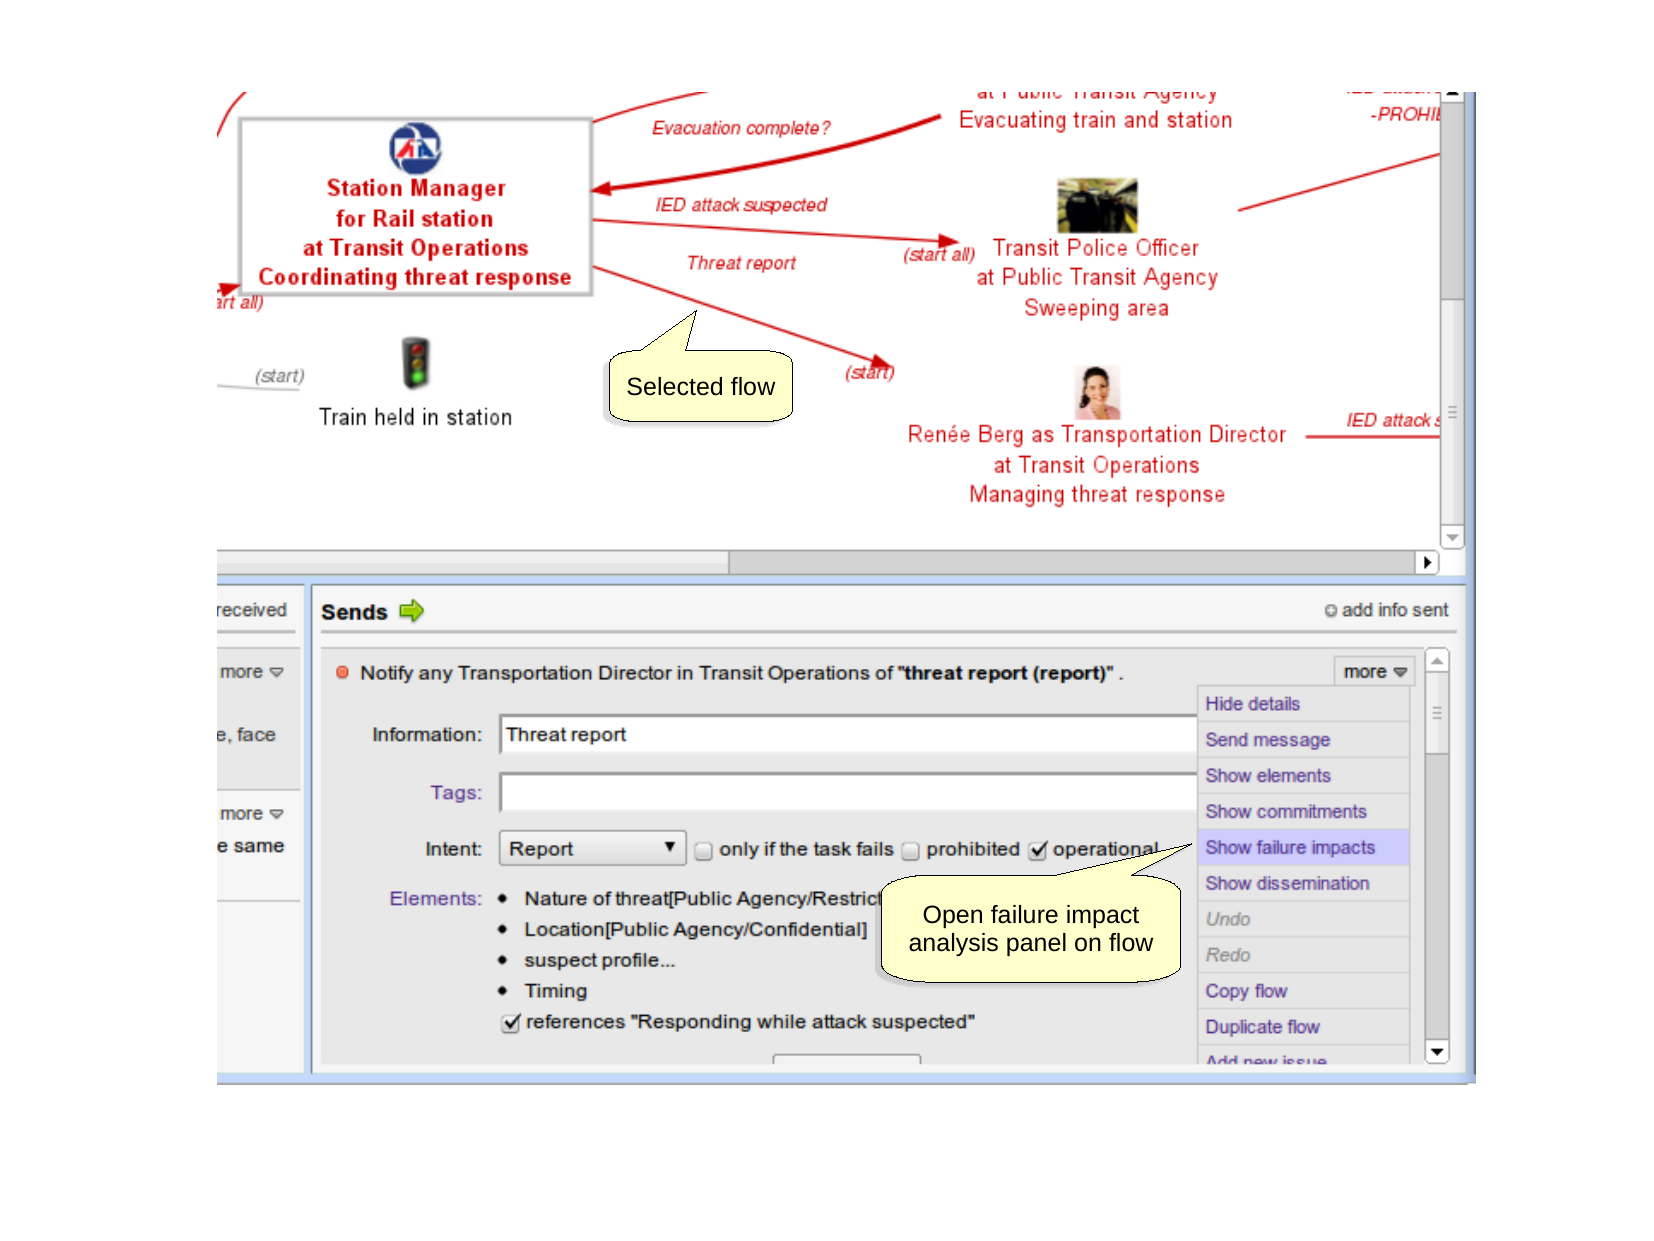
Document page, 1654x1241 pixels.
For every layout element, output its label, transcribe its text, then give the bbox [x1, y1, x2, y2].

picture [217, 92, 1476, 1086]
text_box Open failure impact analysis panel on flow [881, 843, 1192, 983]
text_box Selected flow [609, 310, 793, 422]
